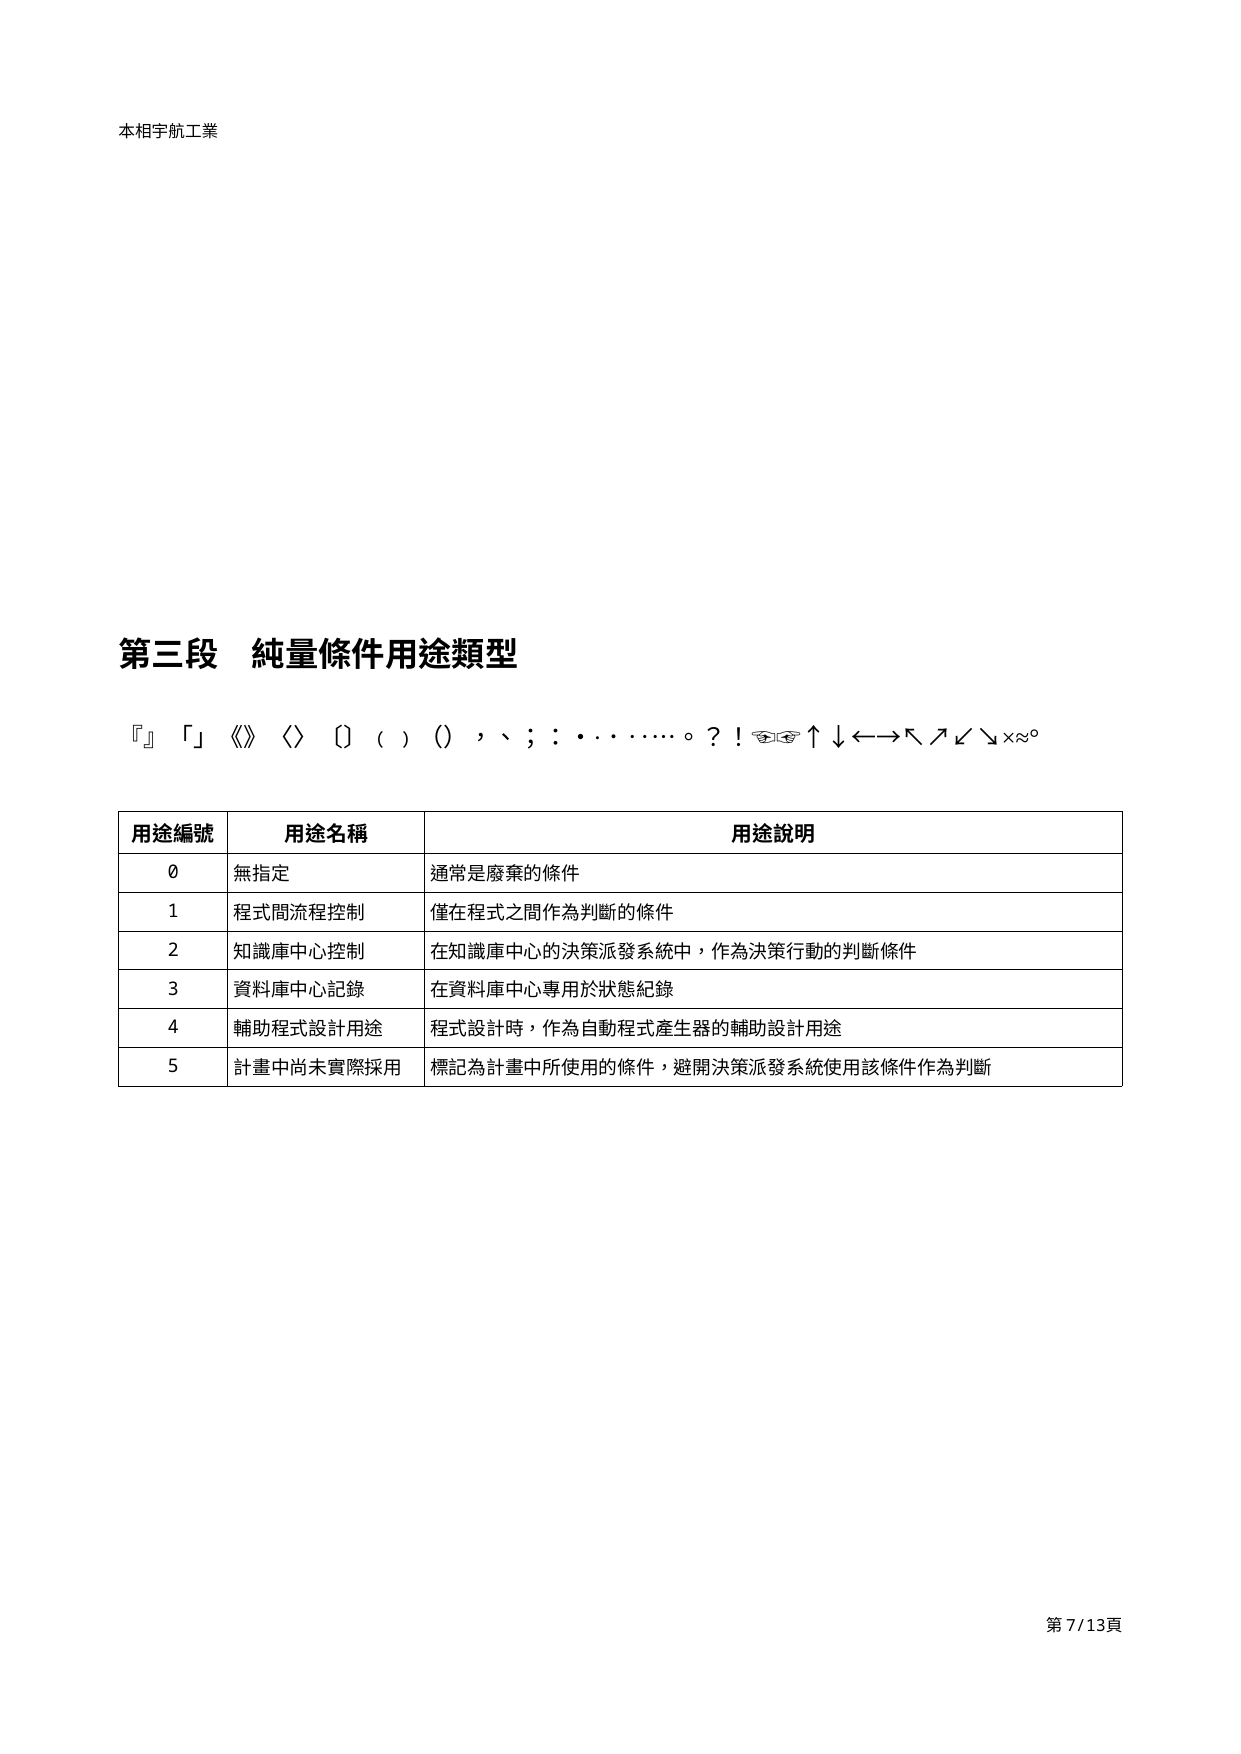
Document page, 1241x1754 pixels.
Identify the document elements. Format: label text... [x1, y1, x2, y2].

table_cell 僅在程式之間作為判斷的條件 [425, 893, 1122, 931]
table_cell 0 [119, 854, 227, 892]
table_cell 資料庫中心記錄 [228, 970, 424, 1008]
table_cell 計畫中尚未實際採用 [228, 1048, 424, 1086]
table_cell 程式間流程控制 [228, 893, 424, 931]
table_header 用途編號 [119, 812, 227, 853]
table_cell 無指定 [228, 854, 424, 892]
text 『』「」《》〈〉〔〕﹙﹚（），、；：‧·．‥…。？！☜☞↑↓←→↖↗↙↘×≈° [118, 717, 1122, 754]
table_cell 在資料庫中心專用於狀態紀錄 [425, 970, 1122, 1008]
table_cell 5 [119, 1048, 227, 1086]
table_header 用途說明 [425, 812, 1122, 853]
table_cell 3 [119, 970, 227, 1008]
table_cell 在知識庫中心的決策派發系統中，作為決策行動的判斷條件 [425, 932, 1122, 969]
table_header 用途名稱 [228, 812, 424, 853]
table_cell 知識庫中心控制 [228, 932, 424, 969]
table_cell 通常是廢棄的條件 [425, 854, 1122, 892]
table_cell 2 [119, 932, 227, 969]
table_cell 標記為計畫中所使用的條件，避開決策派發系統使用該條件作為判斷 [425, 1048, 1122, 1086]
table_cell 1 [119, 893, 227, 931]
table_cell 4 [119, 1009, 227, 1047]
table_cell 程式設計時，作為自動程式產生器的輔助設計用途 [425, 1009, 1122, 1047]
table_cell 輔助程式設計用途 [228, 1009, 424, 1047]
subtitle 第三段 純量條件用途類型 [118, 628, 1122, 676]
